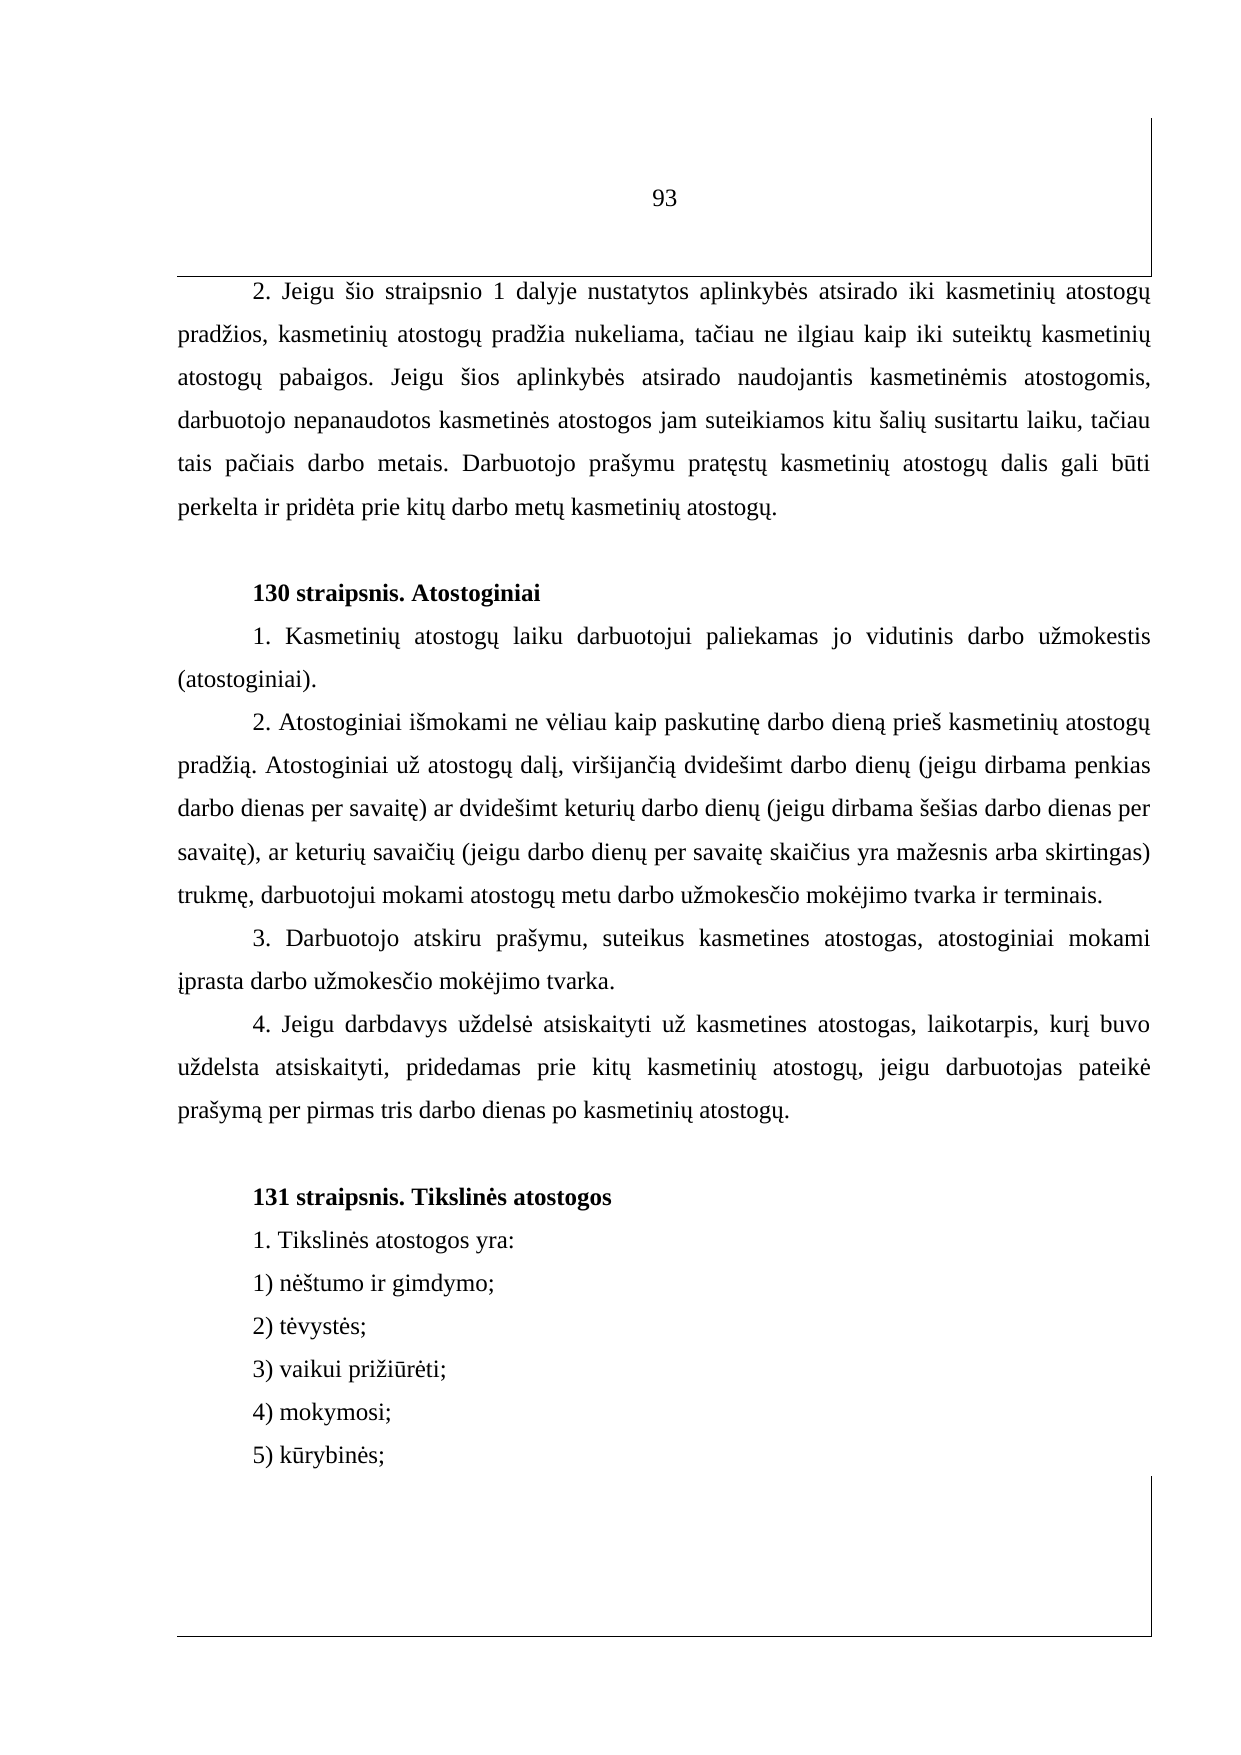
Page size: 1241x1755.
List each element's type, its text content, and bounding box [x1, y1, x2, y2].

subtitle 130 straipsnis. Atostoginiai [177, 578, 1152, 607]
text 4. Jeigu darbdavys uždelsė atsiskaityti už kasmetines atostogas, laikotarpis, kurį buvo uždelsta atsiskaityti, pridedamas prie kitų kasmetinių atostogų, jeigu darbuotojas pateikė prašymą per pirmas tris darbo dienas po kasmetinių atostogų. [177, 1009, 1152, 1124]
text 3) vaikui prižiūrėti; [177, 1354, 1152, 1383]
text 5) kūrybinės; [177, 1440, 1152, 1469]
text 3. Darbuotojo atskiru prašymu, suteikus kasmetines atostogas, atostoginiai mokami įprasta darbo užmokesčio mokėjimo tvarka. [177, 923, 1152, 995]
text 2. Atostoginiai išmokami ne vėliau kaip paskutinę darbo dieną prieš kasmetinių atostogų pradžią. Atostoginiai už atostogų dalį, viršijančią dvidešimt darbo dienų (jeigu dirbama penkias darbo dienas per savaitę) ar dvidešimt keturių darbo dienų (jeigu dirbama šešias darbo dienas per savaitę), ar keturių savaičių (jeigu darbo dienų per savaitę skaičius yra mažesnis arba skirtingas) trukmę, darbuotojui mokami atostogų metu darbo užmokesčio mokėjimo tvarka ir terminais. [177, 707, 1152, 908]
text 2. Jeigu šio straipsnio 1 dalyje nustatytos aplinkybės atsirado iki kasmetinių atostogų pradžios, kasmetinių atostogų pradžia nukeliama, tačiau ne ilgiau kaip iki suteiktų kasmetinių atostogų pabaigos. Jeigu šios aplinkybės atsirado naudojantis kasmetinėmis atostogomis, darbuotojo nepanaudotos kasmetinės atostogos jam suteikiamos kitu šalių susitartu laiku, tačiau tais pačiais darbo metais. Darbuotojo prašymu pratęstų kasmetinių atostogų dalis gali būti perkelta ir pridėta prie kitų darbo metų kasmetinių atostogų. [177, 276, 1152, 520]
text 4) mokymosi; [177, 1397, 1152, 1426]
text 1. Kasmetinių atostogų laiku darbuotojui paliekamas jo vidutinis darbo užmokestis (atostoginiai). [177, 621, 1152, 693]
text 1. Tikslinės atostogos yra: [177, 1225, 1152, 1253]
text 2) tėvystės; [177, 1311, 1152, 1340]
text 1) nėštumo ir gimdymo; [177, 1268, 1152, 1297]
subtitle 131 straipsnis. Tikslinės atostogos [177, 1182, 1152, 1210]
